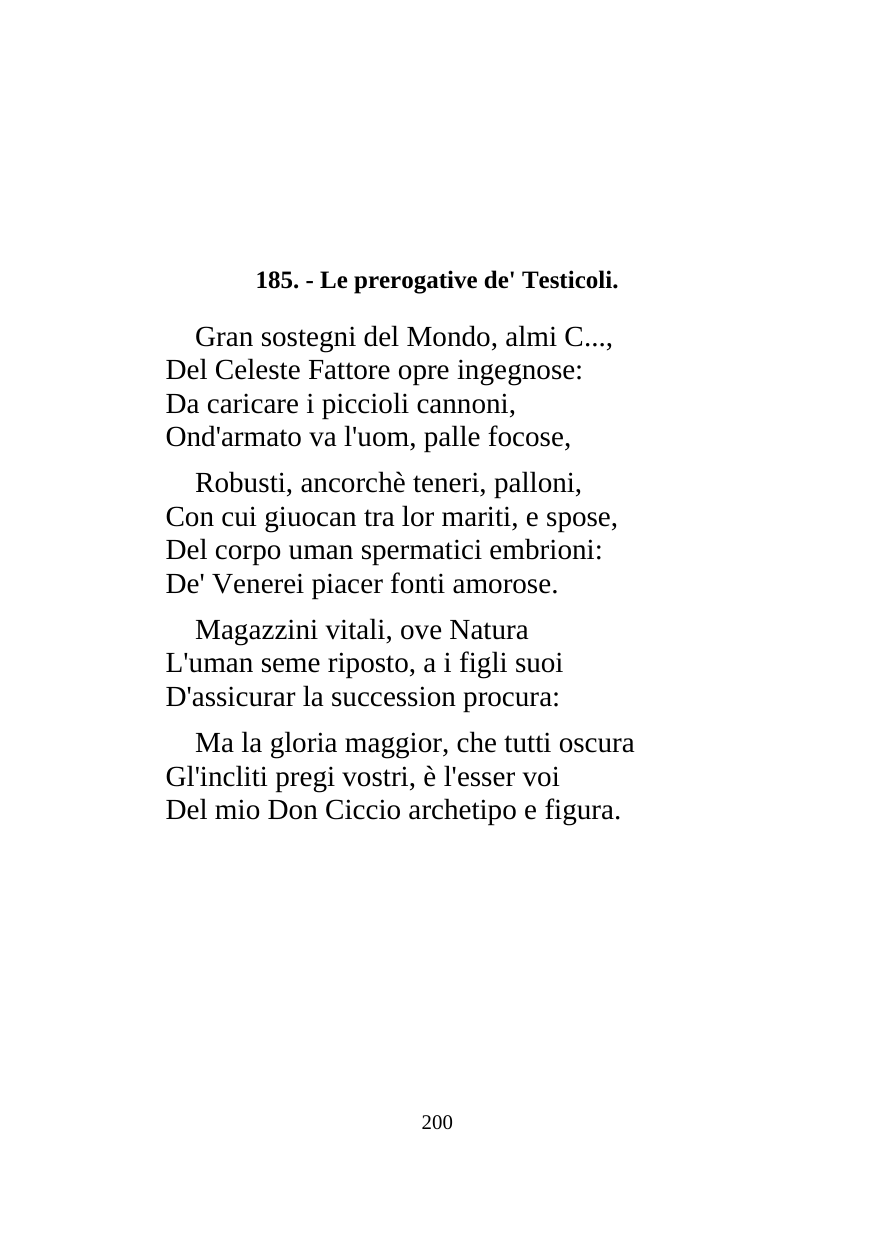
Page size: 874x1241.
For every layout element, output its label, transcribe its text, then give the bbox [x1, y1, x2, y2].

text Robusti, ancorchè teneri, palloni, Con cui giuocan tra lor mariti, e spose, Del corpo uman spermatici embrioni: De' Venerei piacer fonti amorose. [165, 465, 768, 599]
text 185. - Le prerogative de' Testicoli. [106, 265, 768, 294]
text Gran sostegni del Mondo, almi C..., Del Celeste Fattore opre ingegnose: Da caricare i piccioli cannoni, Ond'armato va l'uom, palle focose, [165, 319, 768, 453]
text Ma la gloria maggior, che tutti oscura Gl'incliti pregi vostri, è l'esser voi Del mio Don Ciccio archetipo e figura. [165, 725, 768, 826]
text Magazzini vitali, ove Natura L'uman seme riposto, a i figli suoi D'assicurar la succession procura: [165, 612, 768, 713]
